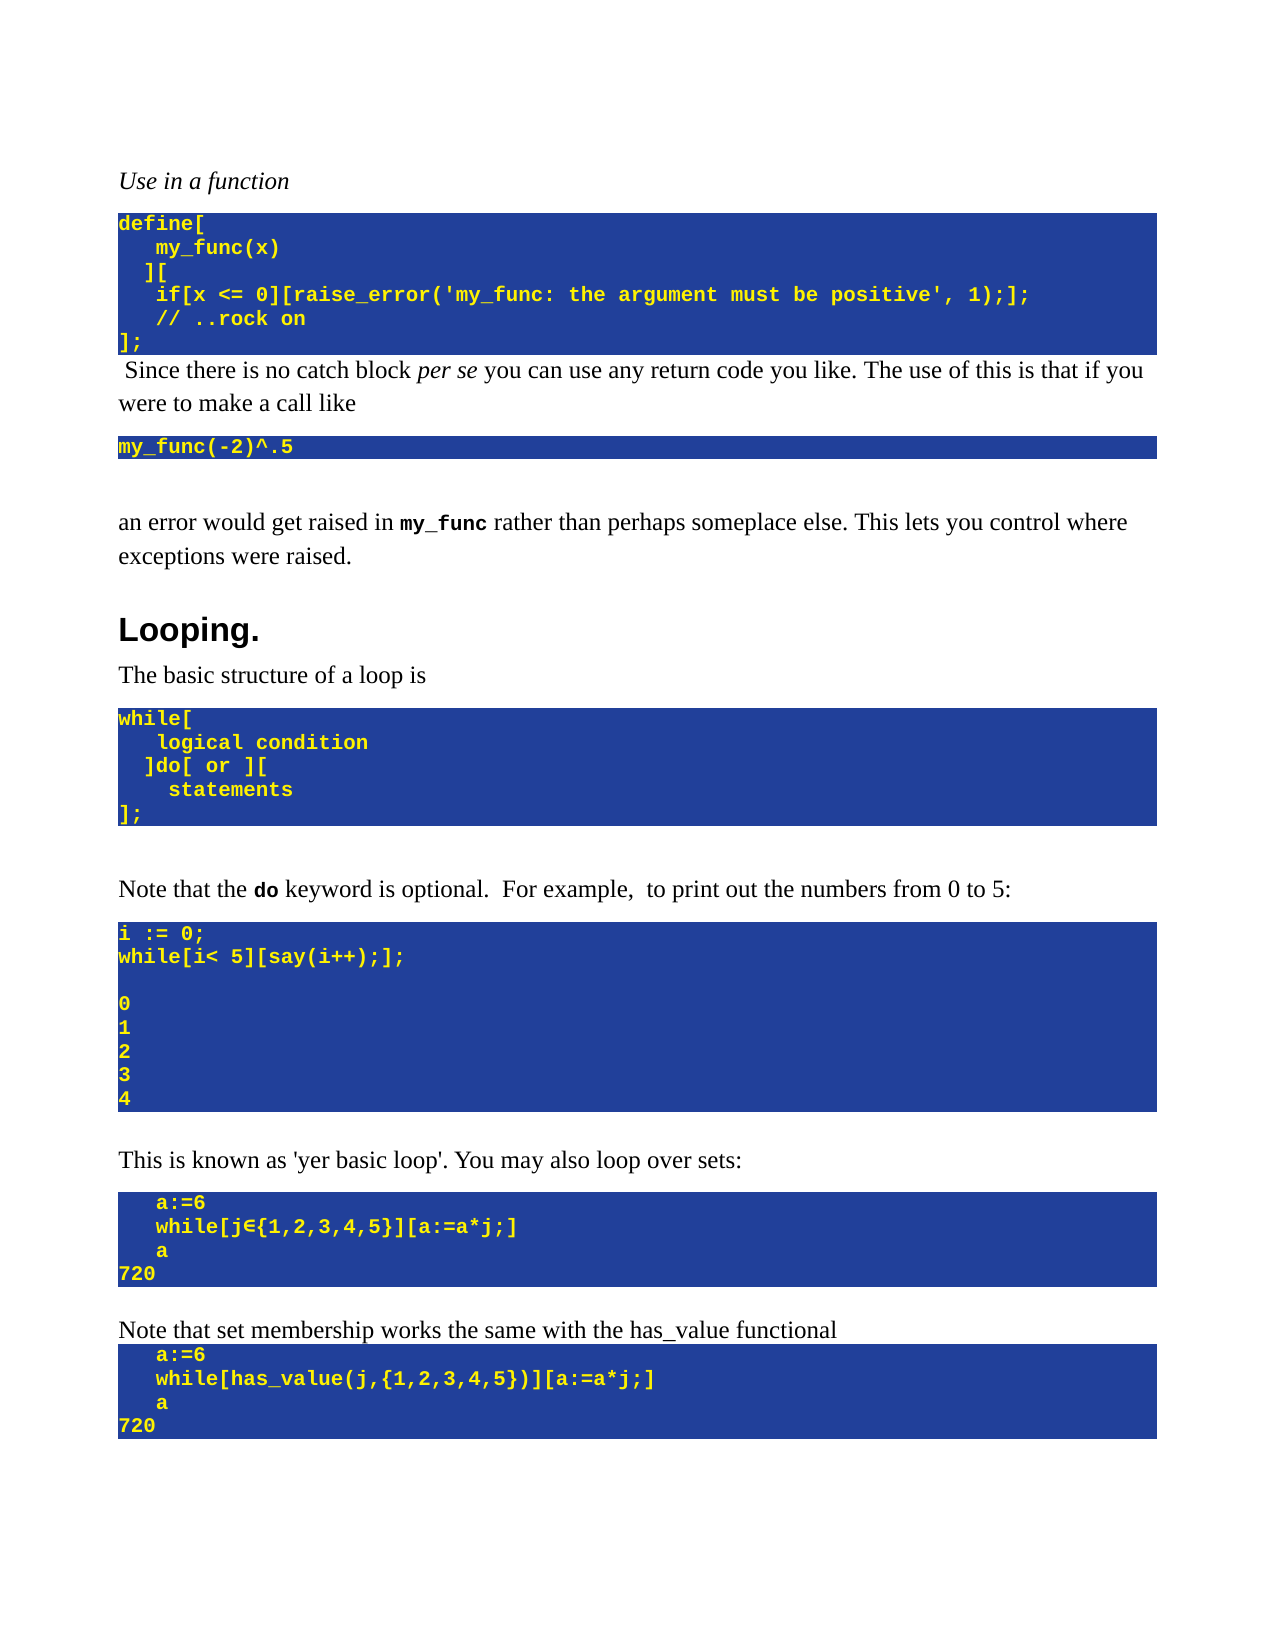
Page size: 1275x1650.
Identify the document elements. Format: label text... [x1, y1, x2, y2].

text 1 [118, 1017, 1157, 1041]
text 3 [118, 1064, 1157, 1088]
text Note that the do keyword is optional. For example, to print out the numbers from 0 to 5: [118, 874, 1157, 903]
text i := 0; [118, 922, 1157, 946]
text This is known as 'yer basic loop'. You may also loop over sets: [118, 1112, 1157, 1173]
text 4 [118, 1088, 1157, 1112]
text my_func(-2)^.5 [118, 436, 1157, 459]
text // ..rock on [118, 308, 1157, 332]
text Note that set membership works the same with the has_value functional [118, 1316, 1157, 1344]
text a:=6 [118, 1192, 1157, 1216]
text 0 [118, 993, 1157, 1017]
text 720 [118, 1415, 1157, 1439]
text logical condition [118, 732, 1157, 755]
text if[x <= 0][raise_error('my_func: the argument must be positive', 1);]; [118, 284, 1157, 308]
text a [118, 1239, 1157, 1263]
text Use in a function [118, 166, 1157, 194]
text The basic structure of a loop is [118, 661, 1157, 689]
text 720 [118, 1263, 1157, 1287]
text while[ [118, 708, 1157, 732]
text 2 [118, 1041, 1157, 1064]
text ]; [118, 803, 1157, 826]
text an error would get raised in my_func rather than perhaps someplace else. This lets you control where exceptions were raised. [118, 507, 1157, 570]
text ][ [118, 261, 1157, 284]
text while[has_value(j,{1,2,3,4,5})][a:=a*j;] [118, 1368, 1157, 1392]
text ]; [118, 332, 1157, 355]
text while[j∈{1,2,3,4,5}][a:=a*j;] [118, 1216, 1157, 1239]
subtitle Looping. [118, 609, 1157, 648]
text a [118, 1392, 1157, 1415]
text statements [118, 779, 1157, 803]
text my_func(x) [118, 237, 1157, 261]
text ]do[ or ][ [118, 755, 1157, 779]
text Since there is no catch block per se you can use any return code you like. The use of this is that if you were to make a call like [118, 355, 1157, 417]
text while[i< 5][say(i++);]; [118, 946, 1157, 970]
text define[ [118, 213, 1157, 237]
text a:=6 [118, 1344, 1157, 1368]
